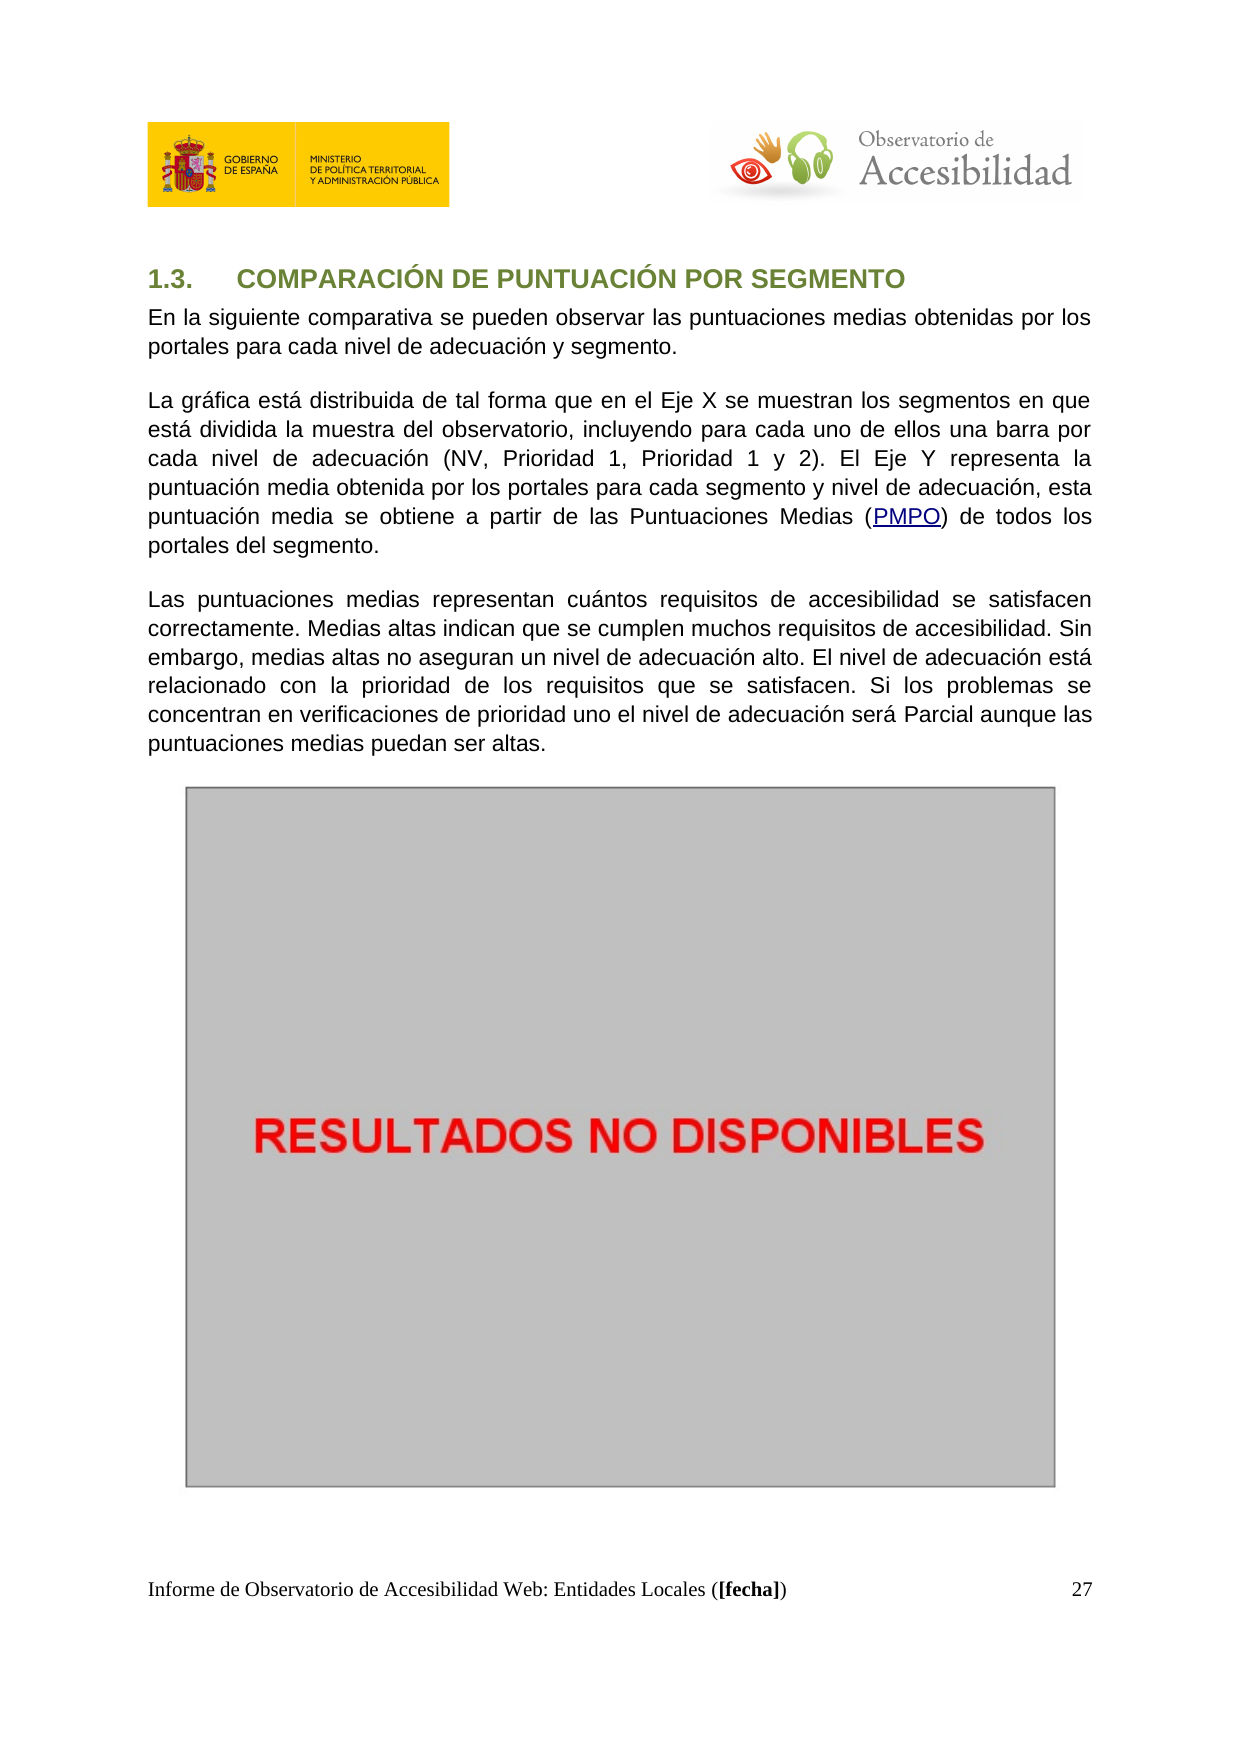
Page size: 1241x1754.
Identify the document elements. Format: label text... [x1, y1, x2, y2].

picture [147, 122, 450, 207]
picture [710, 122, 1086, 205]
picture [178, 784, 1062, 1494]
text La gráfica está distribuida de tal forma que en el Eje X se muestran los segmentos en que está dividida la muestra del observatorio, incluyendo para cada uno de ellos una barra por cada nivel de adecuación (NV, Prioridad 1, Prioridad 1 y 2). El Eje Y representa la puntuación media obtenida por los portales para cada segmento y nivel de adecuación, esta puntuación media se obtiene a partir de las Puntuaciones Medias (PMPO) de todos los portales del segmento. [148, 387, 1092, 558]
text En la siguiente comparativa se pueden observar las puntuaciones medias obtenidas por los portales para cada nivel de adecuación y segmento. [148, 304, 1092, 359]
text Las puntuaciones medias representan cuántos requisitos de accesibilidad se satisfacen correctamente. Medias altas indican que se cumplen muchos requisitos de accesibilidad. Sin embargo, medias altas no aseguran un nivel de adecuación alto. El nivel de adecuación está relacionado con la prioridad de los requisitos que se satisfacen. Si los problemas se concentran en verificaciones de prioridad uno el nivel de adecuación será Parcial aunque las puntuaciones medias puedan ser altas. [148, 586, 1092, 757]
list Comparación de puntuación por segmento [148, 263, 1092, 294]
